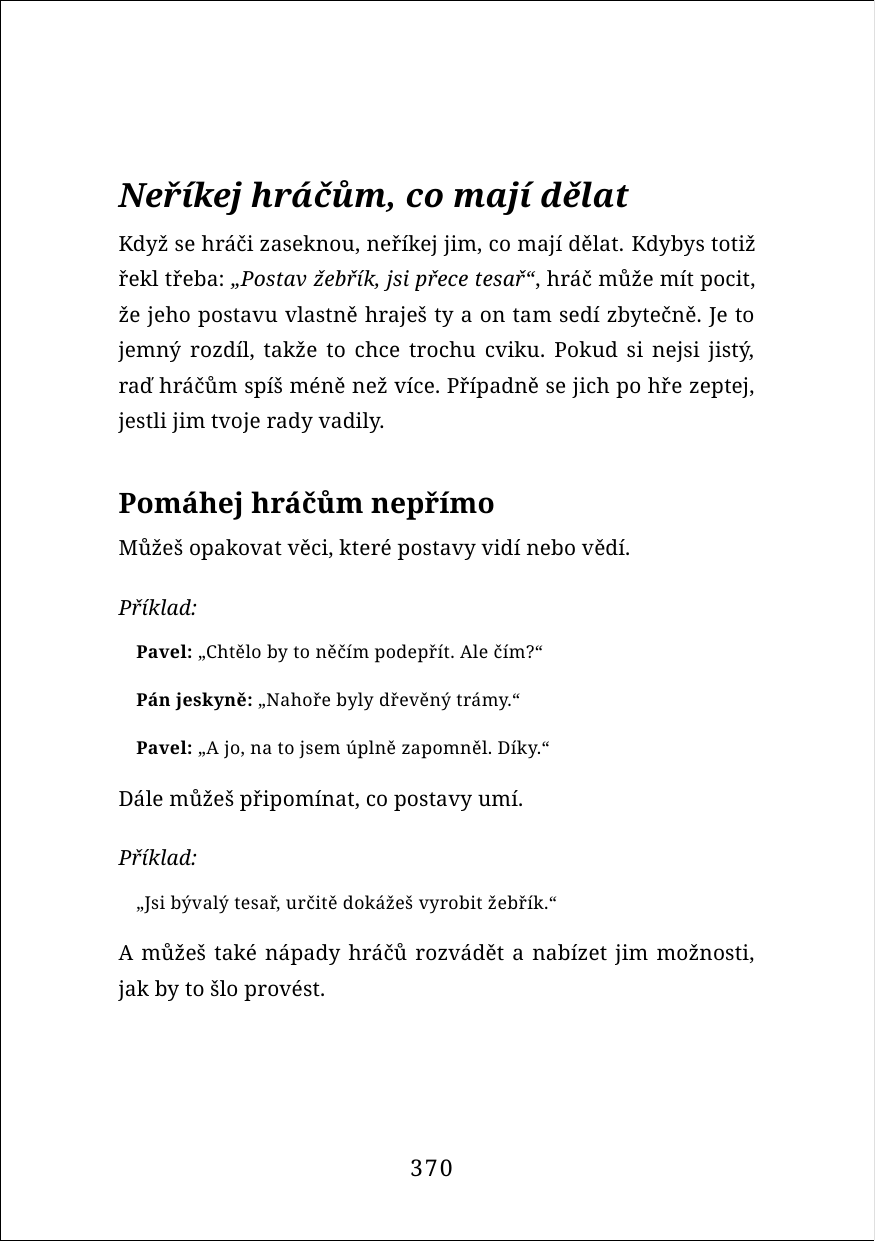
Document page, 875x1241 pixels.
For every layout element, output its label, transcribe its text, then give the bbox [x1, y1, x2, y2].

text Když se hráči zaseknou, neříkej jim, co mají dělat. Kdybys totiž řekl třeba: „Postav žebřík, jsi přece tesař“, hráč může mít pocit, že jeho postavu vlastně hraješ ty a on tam sedí zbytečně. Je to jemný rozdíl, takže to chce trochu cviku. Pokud si nejsi jistý, raď hráčům spíš méně než více. Případně se jich po hře zeptej, jestli jim tvoje rady vadily. [118, 229, 756, 435]
text Příklad: [118, 593, 756, 621]
text „Jsi bývalý tesař, určitě dokážeš vyrobit žebřík.“ [136, 890, 756, 914]
text Můžeš opakovat věci, které postavy vidí nebo vědí. [118, 533, 756, 562]
text Dále můžeš připomínat, co postavy umí. [118, 784, 756, 812]
subtitle Neříkej hráčům, co mají dělat [118, 172, 756, 217]
text Pán jeskyně: „Nahoře byly dřevěný trámy.“ [136, 688, 756, 712]
text Pavel: „A jo, na to jsem úplně zapomněl. Díky.“ [136, 736, 756, 760]
text Příklad: [118, 843, 756, 871]
text A můžeš také nápady hráčů rozvádět a nabízet jim možnosti, jak by to šlo provést. [118, 938, 756, 1002]
text Pavel: „Chtělo by to něčím podepřít. Ale čím?“ [136, 640, 756, 664]
subtitle Pomáhej hráčům nepřímo [118, 483, 756, 522]
